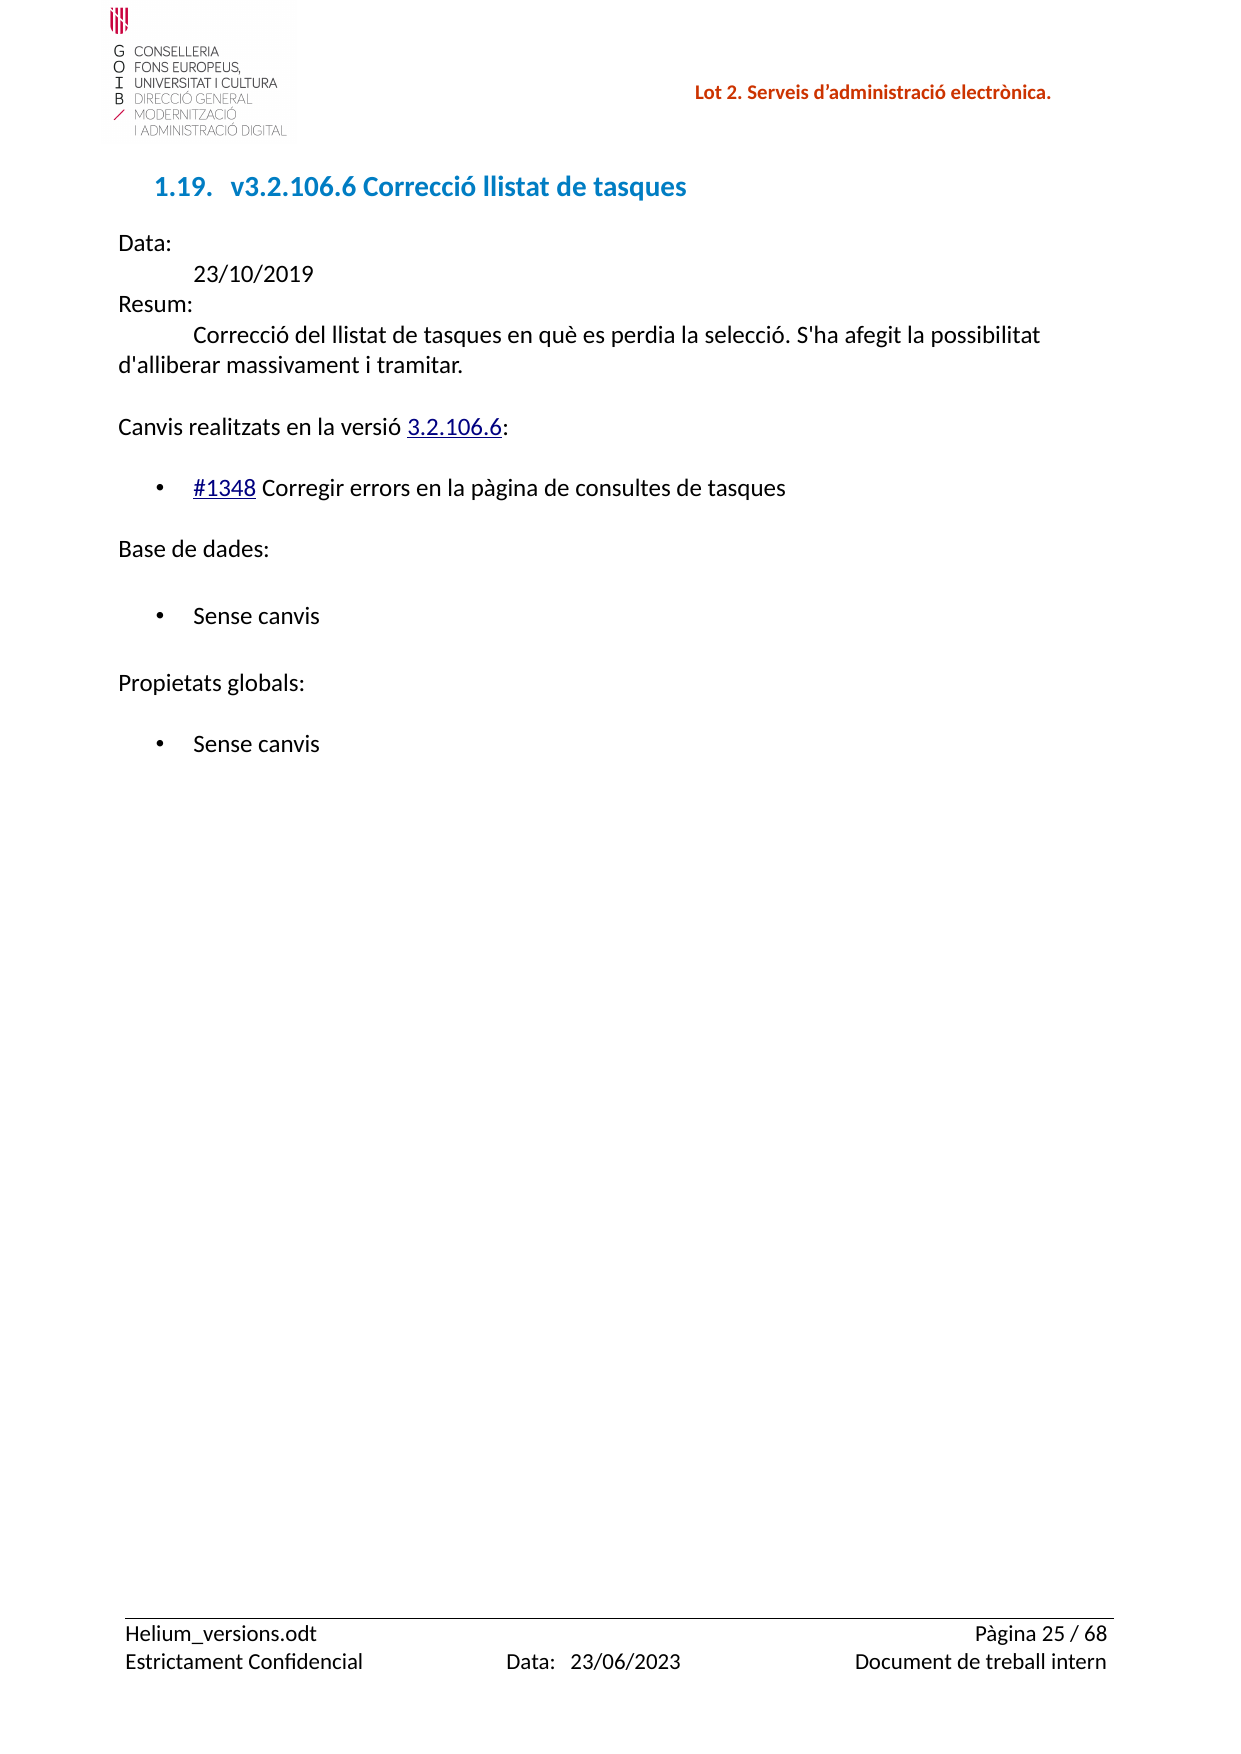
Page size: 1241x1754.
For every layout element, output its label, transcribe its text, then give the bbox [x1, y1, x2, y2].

text 23/10/2019 [118, 258, 1122, 289]
text Resum: [118, 289, 1122, 319]
subtitle v3.2.106.6 Correcció llistat de tasques [153, 168, 1122, 204]
list #1348 Corregir errors en la pàgina de consultes de tasques [156, 472, 1122, 502]
picture [100, 0, 297, 144]
list Sense canvis [156, 728, 1122, 758]
text Correcció del llistat de tasques en què es perdia la selecció. S'ha afegit la possibilitat d'alliberar massivament i tramitar. [118, 319, 1122, 380]
text Data: [118, 228, 1122, 258]
text Propietats globals: [118, 667, 1122, 697]
text Base de dades: [118, 533, 1122, 563]
list Sense canvis [156, 600, 1122, 630]
text Canvis realitzats en la versió 3.2.106.6: [118, 411, 1122, 441]
